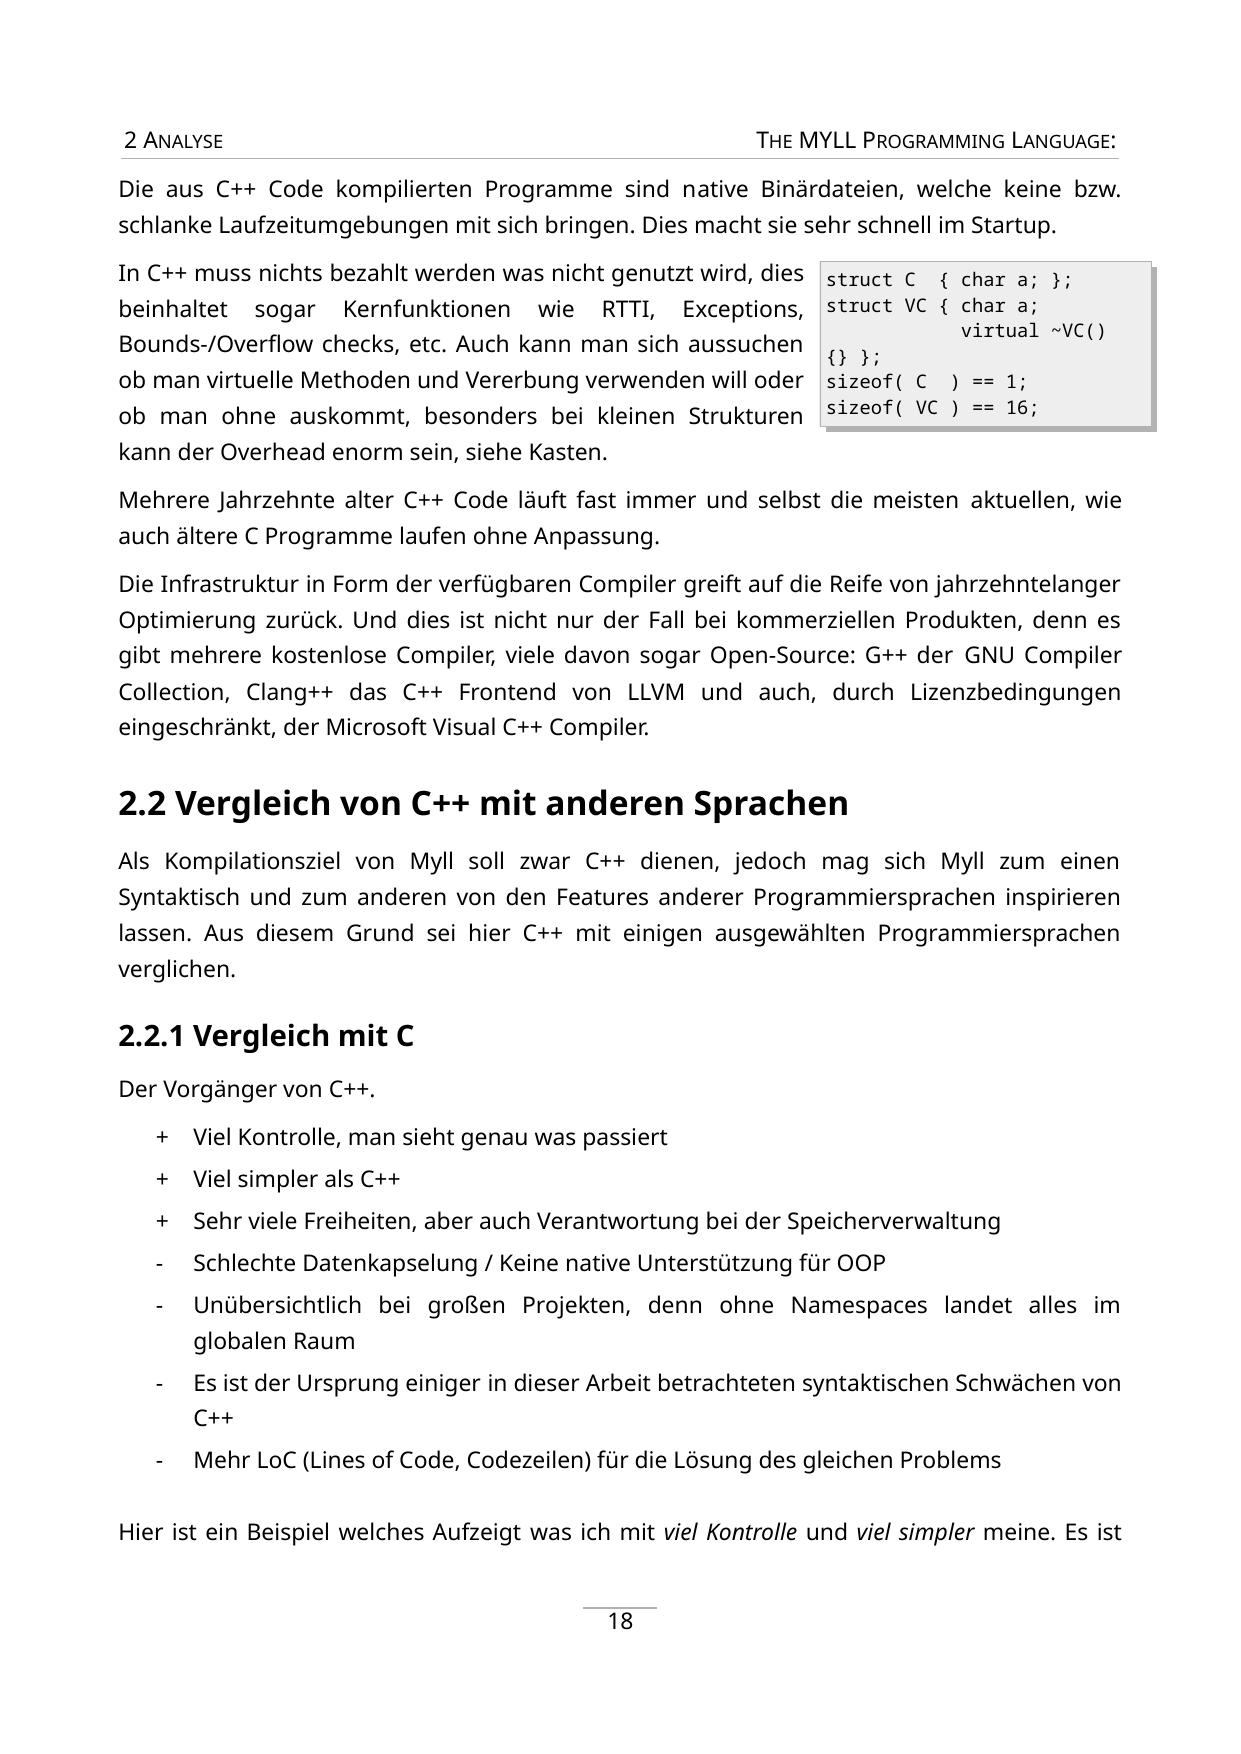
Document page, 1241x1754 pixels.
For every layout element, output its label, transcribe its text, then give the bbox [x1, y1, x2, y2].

list Viel simpler als C++ [156, 1163, 1122, 1194]
text In C++ muss nichts bezahlt werden was nicht genutzt wird, dies beinhaltet sogar Kernfunktionen wie RTTI, Exceptions, Bounds-/Overflow checks, etc. Auch kann man sich aussuchen ob man virtuelle Methoden und Vererbung verwenden will oder ob man ohne auskommt, besonders bei kleinen Strukturen kann der Overhead enorm sein, siehe Kasten. [118, 252, 1166, 467]
list Sehr viele Freiheiten, aber auch Verantwortung bei der Speicherverwaltung [156, 1205, 1122, 1236]
list Mehr LoC (Lines of Code, Codezeilen) für die Lösung des gleichen Problems [156, 1444, 1122, 1476]
text Die Infrastruktur in Form der verfügbaren Compiler greift auf die Reife von jahrzehntelanger Optimierung zurück. Und dies ist nicht nur der Fall bei kommerziellen Produkten, denn es gibt mehrere kostenlose Compiler, viele davon sogar Open-Source: G++ der GNU Compiler Collection, Clang++ das C++ Frontend von LLVM und auch, durch Lizenzbedingungen eingeschränkt, der Microsoft Visual C++ Compiler. [118, 568, 1122, 743]
list Schlechte Datenkapselung / Keine native Unterstützung für OOP [156, 1247, 1122, 1278]
list Es ist der Ursprung einiger in dieser Arbeit betrachteten syntaktischen Schwächen von C++ [156, 1366, 1122, 1434]
text Hier ist ein Beispiel welches Aufzeigt was ich mit viel Kontrolle und viel simpler meine. Es ist [118, 1480, 1122, 1547]
text struct C { char a; }; struct VC { char a; [821, 262, 1151, 312]
text virtual ~VC(){} }; sizeof( C ) == 1; sizeof( VC ) == 16; [821, 312, 1151, 426]
subtitle Vergleich von C++ mit anderen Sprachen [118, 780, 1122, 826]
subtitle Vergleich mit C [118, 1015, 1122, 1055]
text Der Vorgänger von C++. [118, 1073, 1122, 1105]
text Als Kompilationsziel von Myll soll zwar C++ dienen, jedoch mag sich Myll zum einen Syntaktisch und zum anderen von den Features anderer Programmiersprachen inspirieren lassen. Aus diesem Grund sei hier C++ mit einigen ausgewählten Programmiersprachen verglichen. [118, 845, 1122, 984]
text Mehrere Jahrzehnte alter C++ Code läuft fast immer und selbst die meisten aktuellen, wie auch ältere C Programme laufen ohne Anpassung. [118, 484, 1122, 551]
text Die aus C++ Code kompilierten Programme sind native Binärdateien, welche keine bzw. schlanke Laufzeitumgebungen mit sich bringen. Dies macht sie sehr schnell im Startup. [118, 173, 1122, 240]
list Unübersichtlich bei großen Projekten, denn ohne Namespaces landet alles im globalen Raum [156, 1289, 1122, 1356]
list Viel Kontrolle, man sieht genau was passiert [156, 1121, 1122, 1152]
